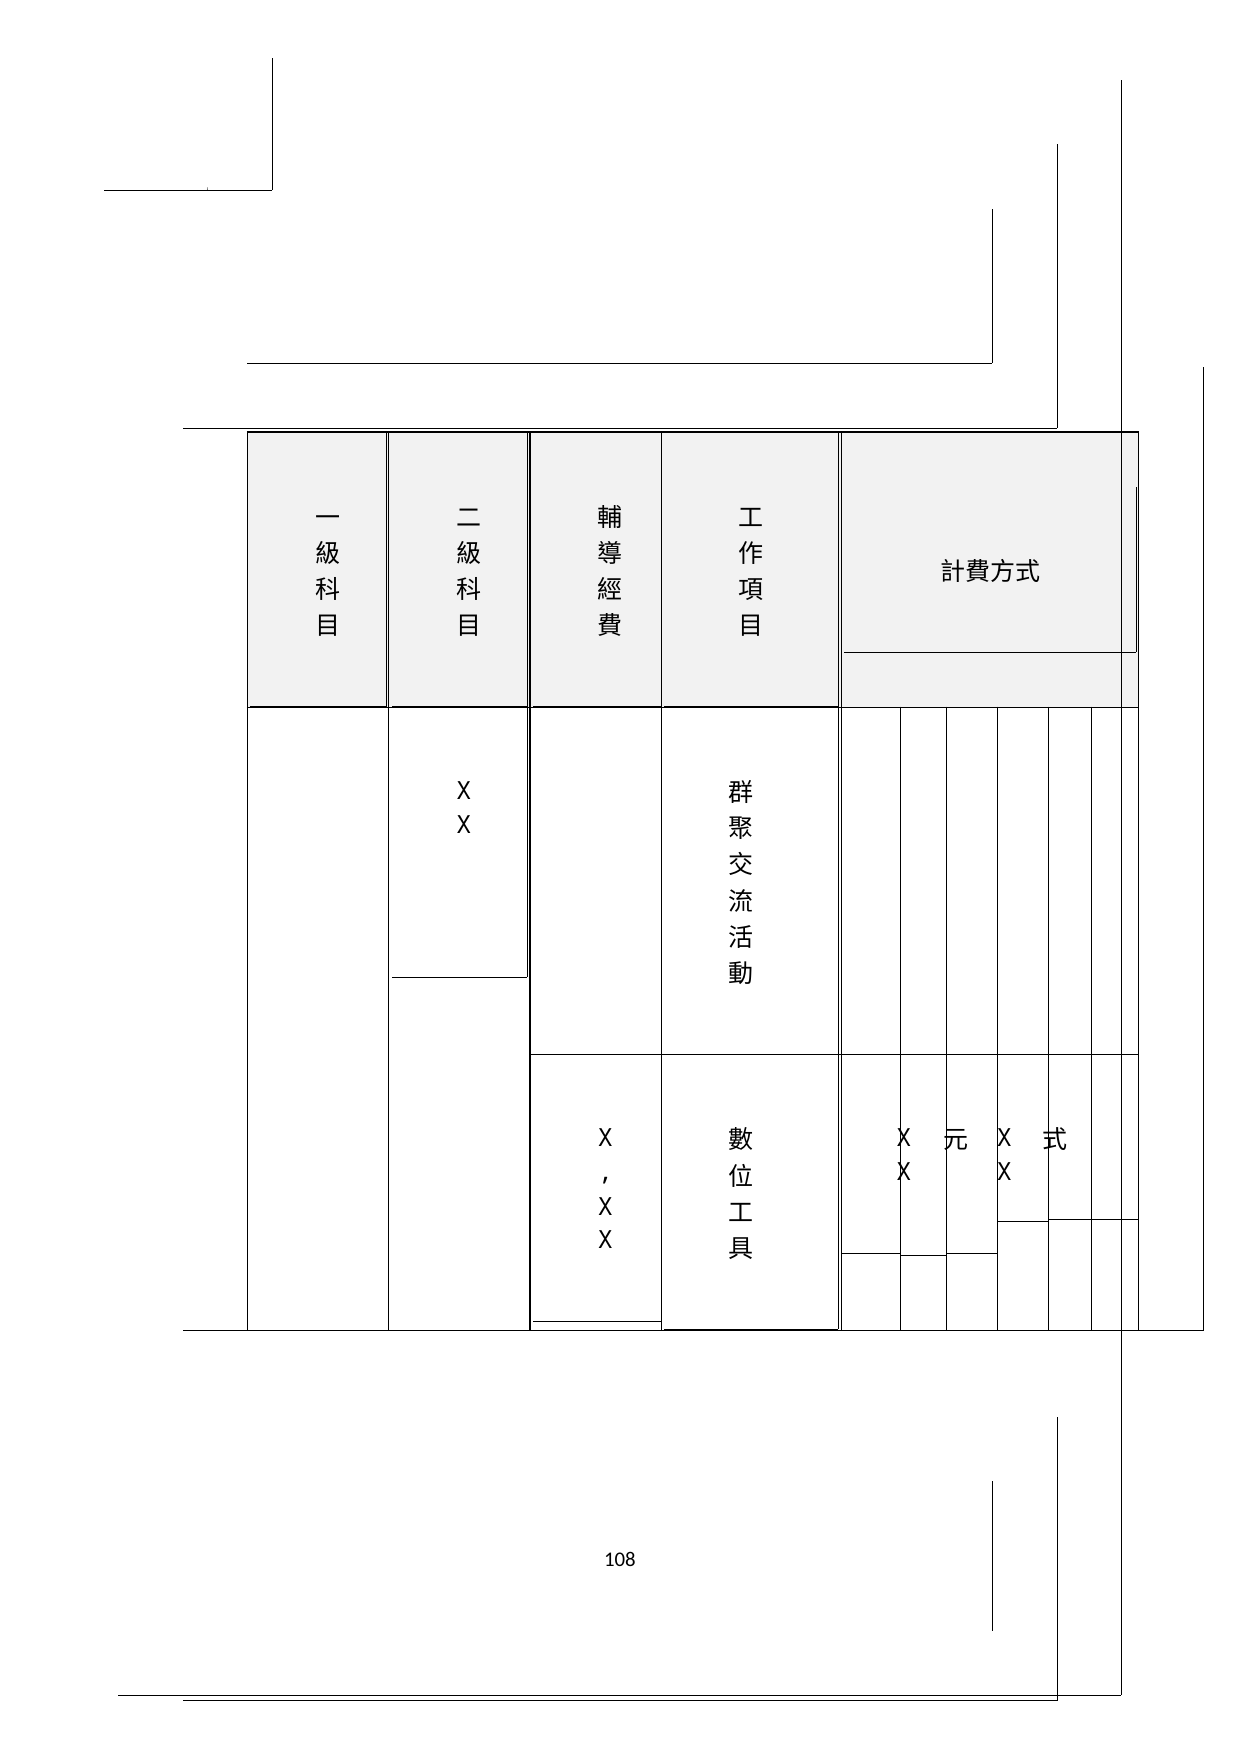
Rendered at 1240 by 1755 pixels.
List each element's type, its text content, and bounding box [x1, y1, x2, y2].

table_header 輔導經費 [531, 433, 661, 707]
table_cell [1122, 708, 1138, 1054]
table_cell [1049, 708, 1091, 1054]
table_cell XX [842, 708, 900, 1054]
table_header 二級科目 [389, 433, 527, 707]
table_cell [531, 708, 661, 1054]
table_header 計費方式 [842, 433, 1121, 707]
table_cell [1122, 1055, 1138, 1219]
table_cell [1122, 1220, 1138, 1329]
table_header [1122, 433, 1138, 707]
table_cell 其他 X,XXX [389, 708, 529, 1329]
table_cell XX [947, 708, 997, 1054]
table_cell [1092, 1055, 1121, 1219]
table_cell XX [947, 1254, 997, 1329]
table_cell 式 [998, 1164, 1002, 1177]
table_cell [1092, 708, 1121, 1054]
table_cell [1049, 1220, 1091, 1329]
table_cell 式 [998, 1055, 1048, 1221]
table_cell [1049, 1055, 1091, 1219]
table_cell XX [842, 1055, 900, 1253]
table_cell 群聚交流活動 [662, 708, 838, 1054]
table_cell [248, 708, 388, 1329]
table_header 工作項目 [662, 433, 838, 707]
table_header 一級科目 [248, 433, 386, 707]
table_cell XX [947, 1055, 997, 1253]
table_cell 式 [998, 1222, 1048, 1329]
table_cell X,XX [531, 1055, 661, 1329]
table_cell 數位工具 [662, 1055, 838, 1329]
table_cell XX [842, 1254, 900, 1329]
table_cell 場 [998, 708, 1048, 1054]
table_cell 元* [901, 708, 946, 1054]
table_cell 元* [901, 1055, 946, 1255]
table_cell 元* [901, 1256, 946, 1329]
table_cell [1092, 1220, 1121, 1329]
table_cell 式 [998, 1130, 1002, 1143]
